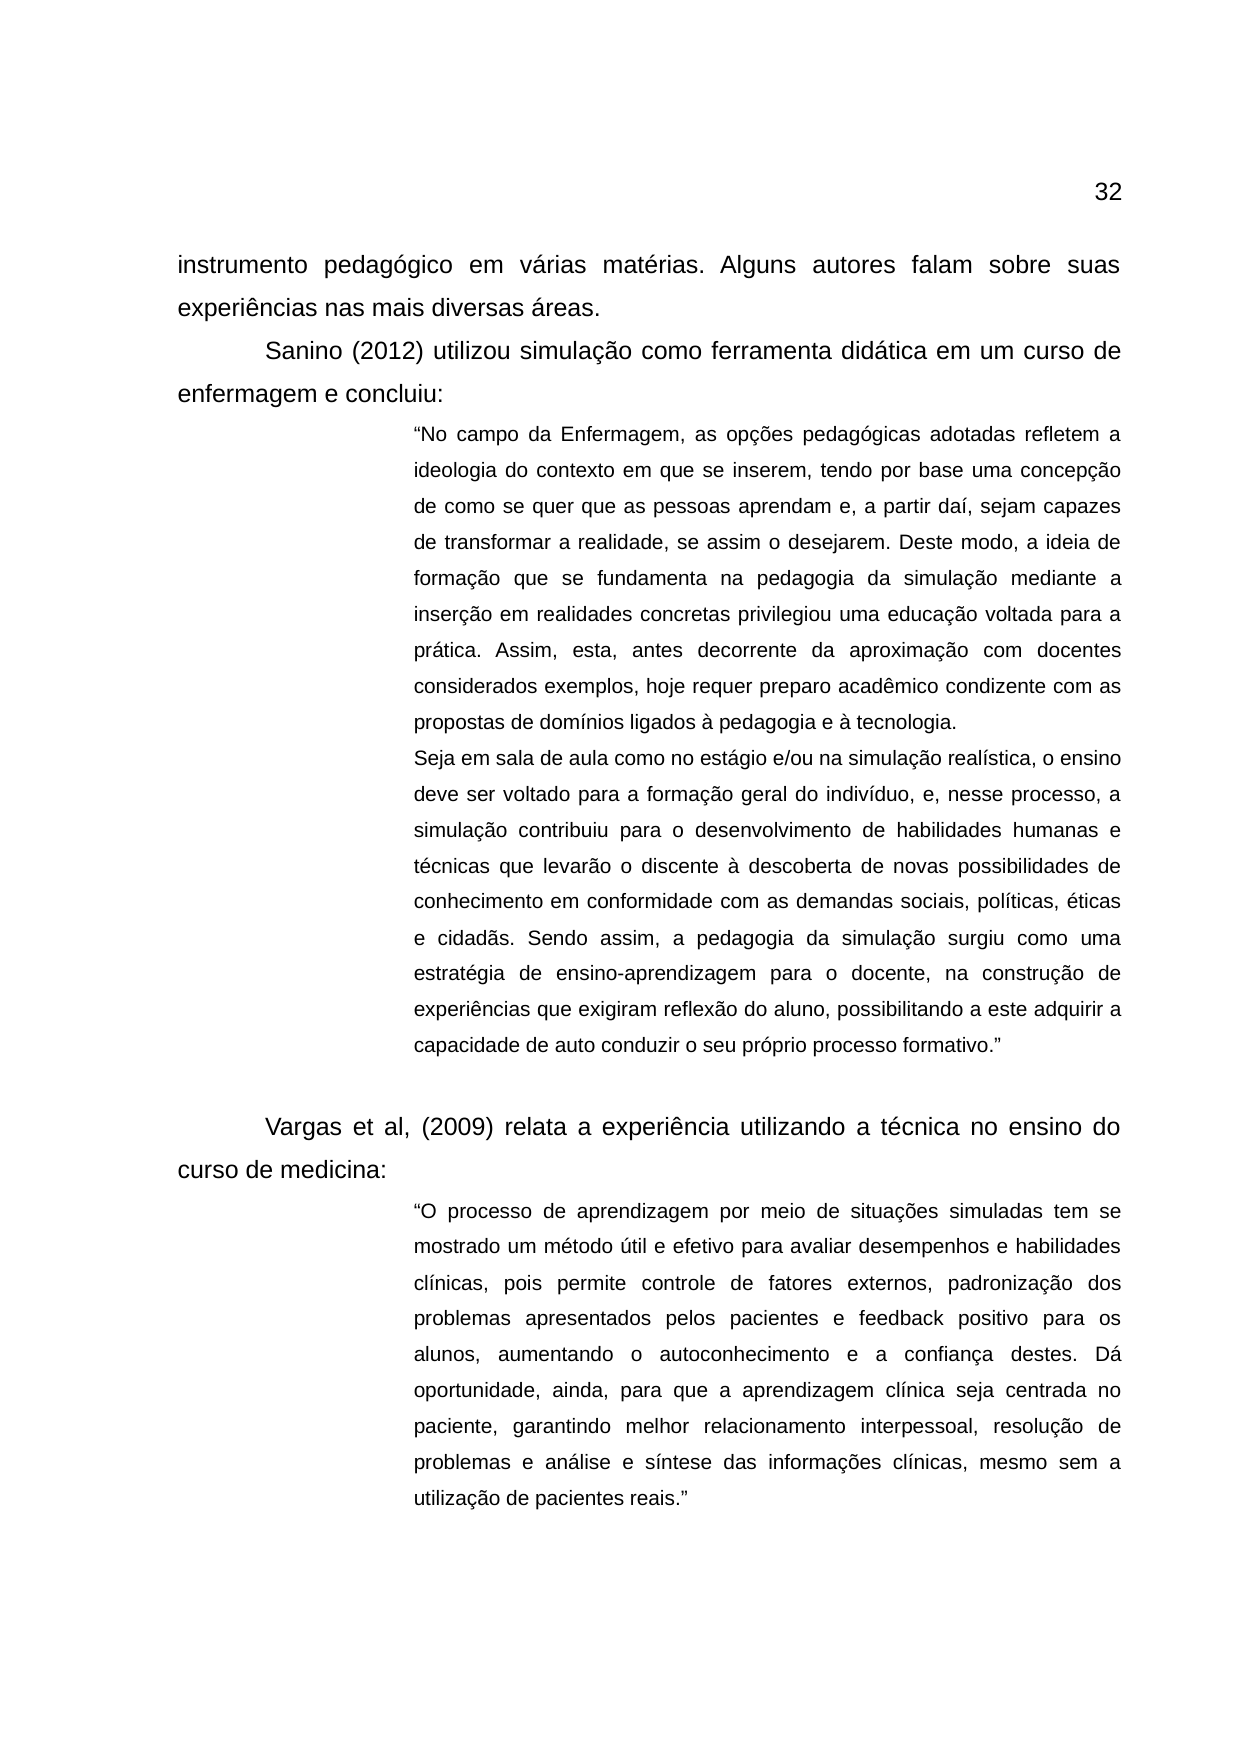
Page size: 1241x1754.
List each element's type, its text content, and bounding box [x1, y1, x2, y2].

text Seja em sala de aula como no estágio e/ou na simulação realística, o ensino deve ser voltado para a formação geral do indivíduo, e, nesse processo, a simulação contribuiu para o desenvolvimento de habilidades humanas e técnicas que levarão o discente à descoberta de novas possibilidades de conhecimento em conformidade com as demandas sociais, políticas, éticas e cidadãs. Sendo assim, a pedagogia da simulação surgiu como uma estratégia de ensino-aprendizagem para o docente, na construção de experiências que exigiram reflexão do aluno, possibilitando a este adquirir a capacidade de auto conduzir o seu próprio processo formativo.” [413, 746, 1122, 1057]
text Sanino (2012) utilizou simulação como ferramenta didática em um curso de enfermagem e concluiu: [177, 336, 1122, 408]
text Vargas et al, (2009) relata a experiência utilizando a técnica no ensino do curso de medicina: [177, 1112, 1122, 1184]
text “O processo de aprendizagem por meio de situações simuladas tem se mostrado um método útil e efetivo para avaliar desempenhos e habilidades clínicas, pois permite controle de fatores externos, padronização dos problemas apresentados pelos pacientes e feedback positivo para os alunos, aumentando o autoconhecimento e a confiança destes. Dá oportunidade, ainda, para que a aprendizagem clínica seja centrada no paciente, garantindo melhor relacionamento interpessoal, resolução de problemas e análise e síntese das informações clínicas, mesmo sem a utilização de pacientes reais.” [413, 1198, 1122, 1510]
text “No campo da Enfermagem, as opções pedagógicas adotadas refletem a ideologia do contexto em que se inserem, tendo por base uma concepção de como se quer que as pessoas aprendam e, a partir daí, sejam capazes de transformar a realidade, se assim o desejarem. Deste modo, a ideia de formação que se fundamenta na pedagogia da simulação mediante a inserção em realidades concretas privilegiou uma educação voltada para a prática. Assim, esta, antes decorrente da aproximação com docentes considerados exemplos, hoje requer preparo acadêmico condizente com as propostas de domínios ligados à pedagogia e à tecnologia. [413, 422, 1122, 734]
text instrumento pedagógico em várias matérias. Alguns autores falam sobre suas experiências nas mais diversas áreas. [177, 250, 1122, 322]
